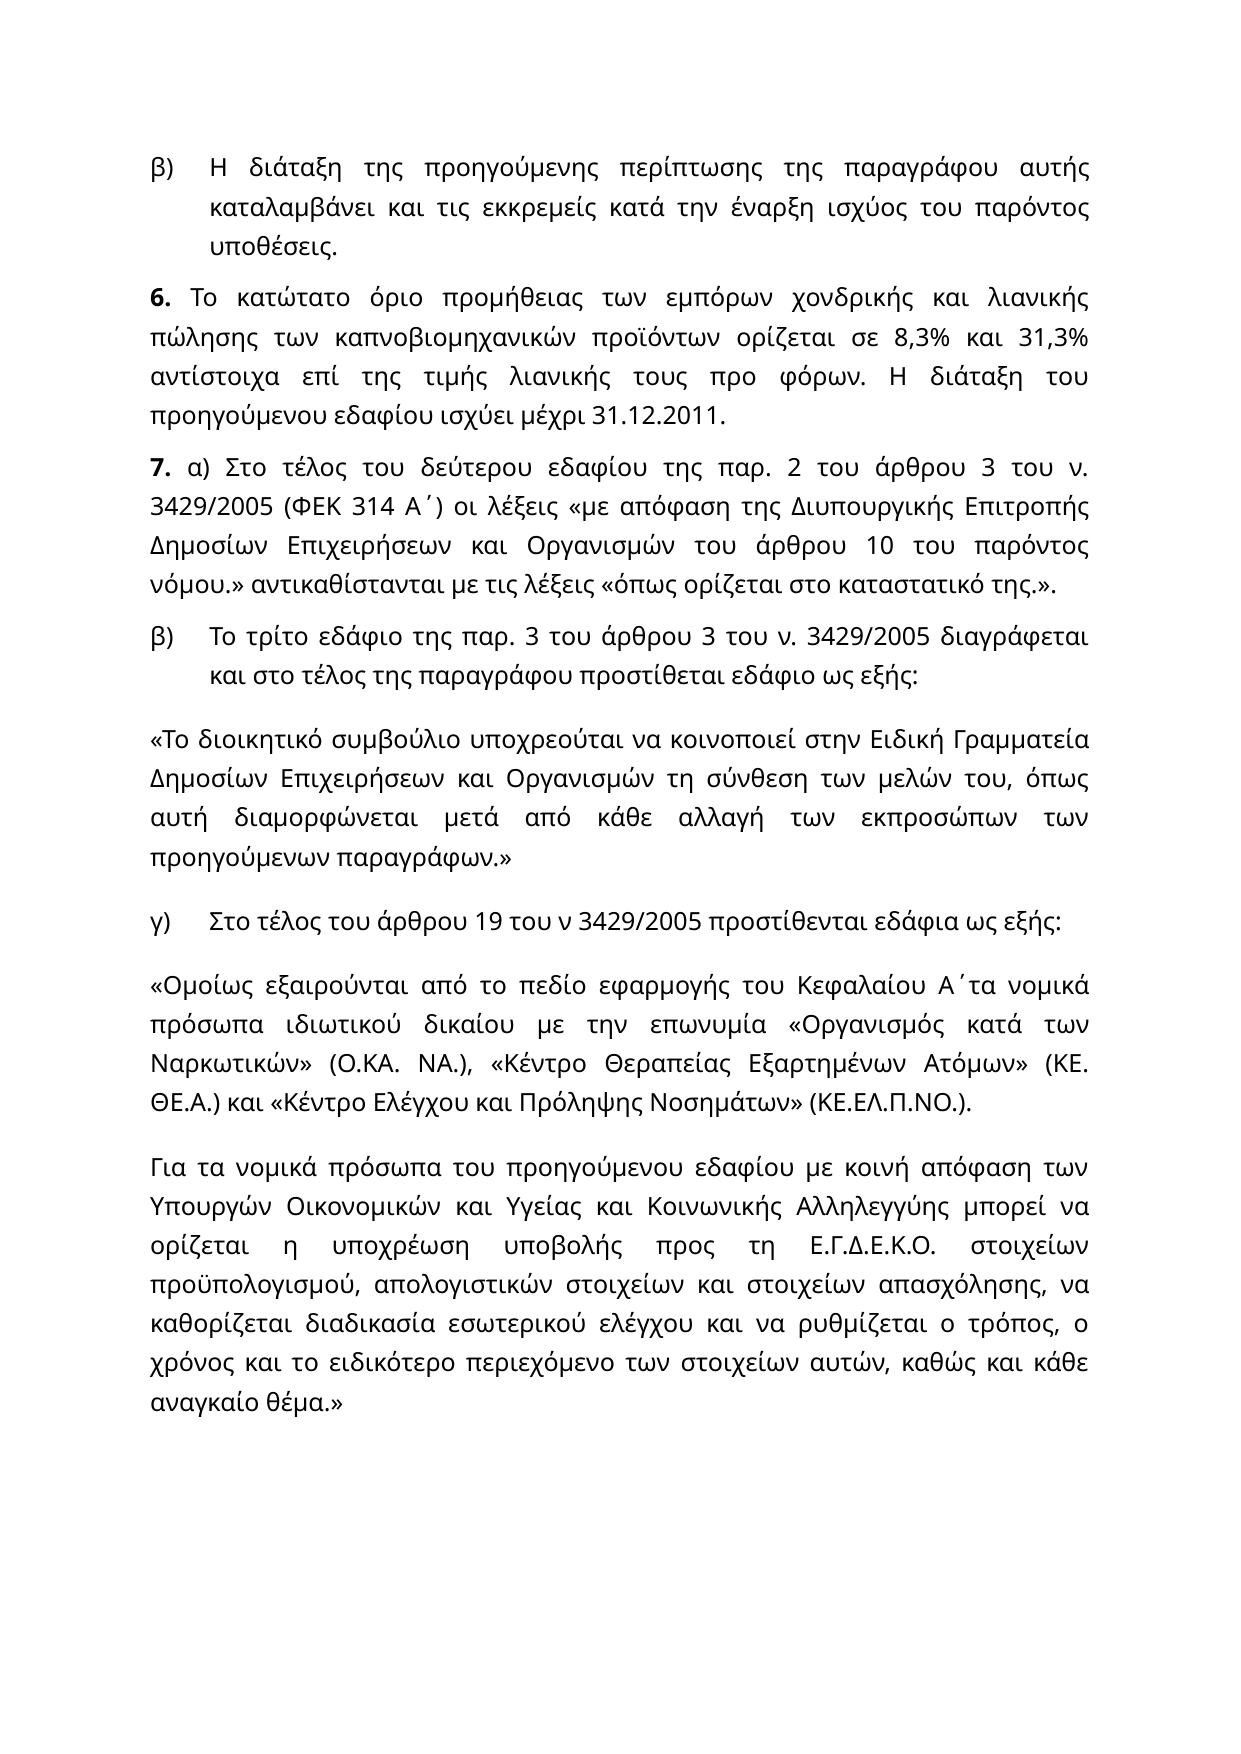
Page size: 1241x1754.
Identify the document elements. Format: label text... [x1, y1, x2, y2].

list γ) Στο τέλος του άρθρου 19 του ν 3429/2005 προστίθενται εδάφια ως εξής: [150, 903, 1090, 937]
list β) Η διάταξη της προηγούμενης περίπτωσης της παραγράφου αυτής καταλαμβάνει και τις εκκρεμείς κατά την έναρξη ισχύος του παρόντος υποθέσεις. [150, 150, 1090, 262]
text Για τα νομικά πρόσωπα του προηγούμενου εδαφίου με κοινή απόφαση των Υπουργών Οικονομικών και Υγείας και Κοινωνικής Αλληλεγγύης μπορεί να ορίζεται η υποχρέωση υποβολής προς τη Ε.Γ.Δ.Ε.Κ.Ο. στοιχείων προϋπολογισμού, απολογιστικών στοιχείων και στοιχείων απασχόλησης, να καθορίζεται διαδικασία εσωτερικού ελέγχου και να ρυθμίζεται ο τρόπος, ο χρόνος και το ειδικότερο περιεχόμενο των στοιχείων αυτών, καθώς και κάθε αναγκαίο θέμα.» [150, 1149, 1090, 1418]
text «Το διοικητικό συμβούλιο υποχρεούται να κοινοποιεί στην Ειδική Γραμματεία Δημοσίων Επιχειρήσεων και Οργανισμών τη σύνθεση των μελών του, όπως αυτή διαμορφώνεται μετά από κάθε αλλαγή των εκπροσώπων των προηγούμενων παραγράφων.» [150, 722, 1090, 873]
list β) Το τρίτο εδάφιο της παρ. 3 του άρθρου 3 του ν. 3429/2005 διαγράφεται και στο τέλος της παραγράφου προστίθεται εδάφιο ως εξής: [150, 618, 1090, 692]
text 6. Το κατώτατο όριο προμήθειας των εμπόρων χονδρικής και λιανικής πώλησης των καπνοβιομηχανικών προϊόντων ορίζεται σε 8,3% και 31,3% αντίστοιχα επί της τιμής λιανικής τους προ φόρων. Η διάταξη του προηγούμενου εδαφίου ισχύει μέχρι 31.12.2011. [150, 280, 1090, 432]
text «Ομοίως εξαιρούνται από το πεδίο εφαρμογής του Κεφαλαίου Α΄τα νομικά πρόσωπα ιδιωτικού δικαίου με την επωνυμία «Οργανισμός κατά των Ναρκωτικών» (Ο.ΚΑ. ΝΑ.), «Κέντρο Θεραπείας Εξαρτημένων Ατόμων» (ΚΕ. ΘΕ.Α.) και «Κέντρο Ελέγχου και Πρόληψης Νοσημάτων» (ΚΕ.ΕΛ.Π.ΝΟ.). [150, 967, 1090, 1119]
text 7. α) Στο τέλος του δεύτερου εδαφίου της παρ. 2 του άρθρου 3 του ν. 3429/2005 (ΦΕΚ 314 Α΄) οι λέξεις «με απόφαση της Διυπουργικής Επιτροπής Δημοσίων Επιχειρήσεων και Οργανισμών του άρθρου 10 του παρόντος νόμου.» αντικαθίστανται με τις λέξεις «όπως ορίζεται στο καταστατικό της.». [150, 449, 1090, 601]
